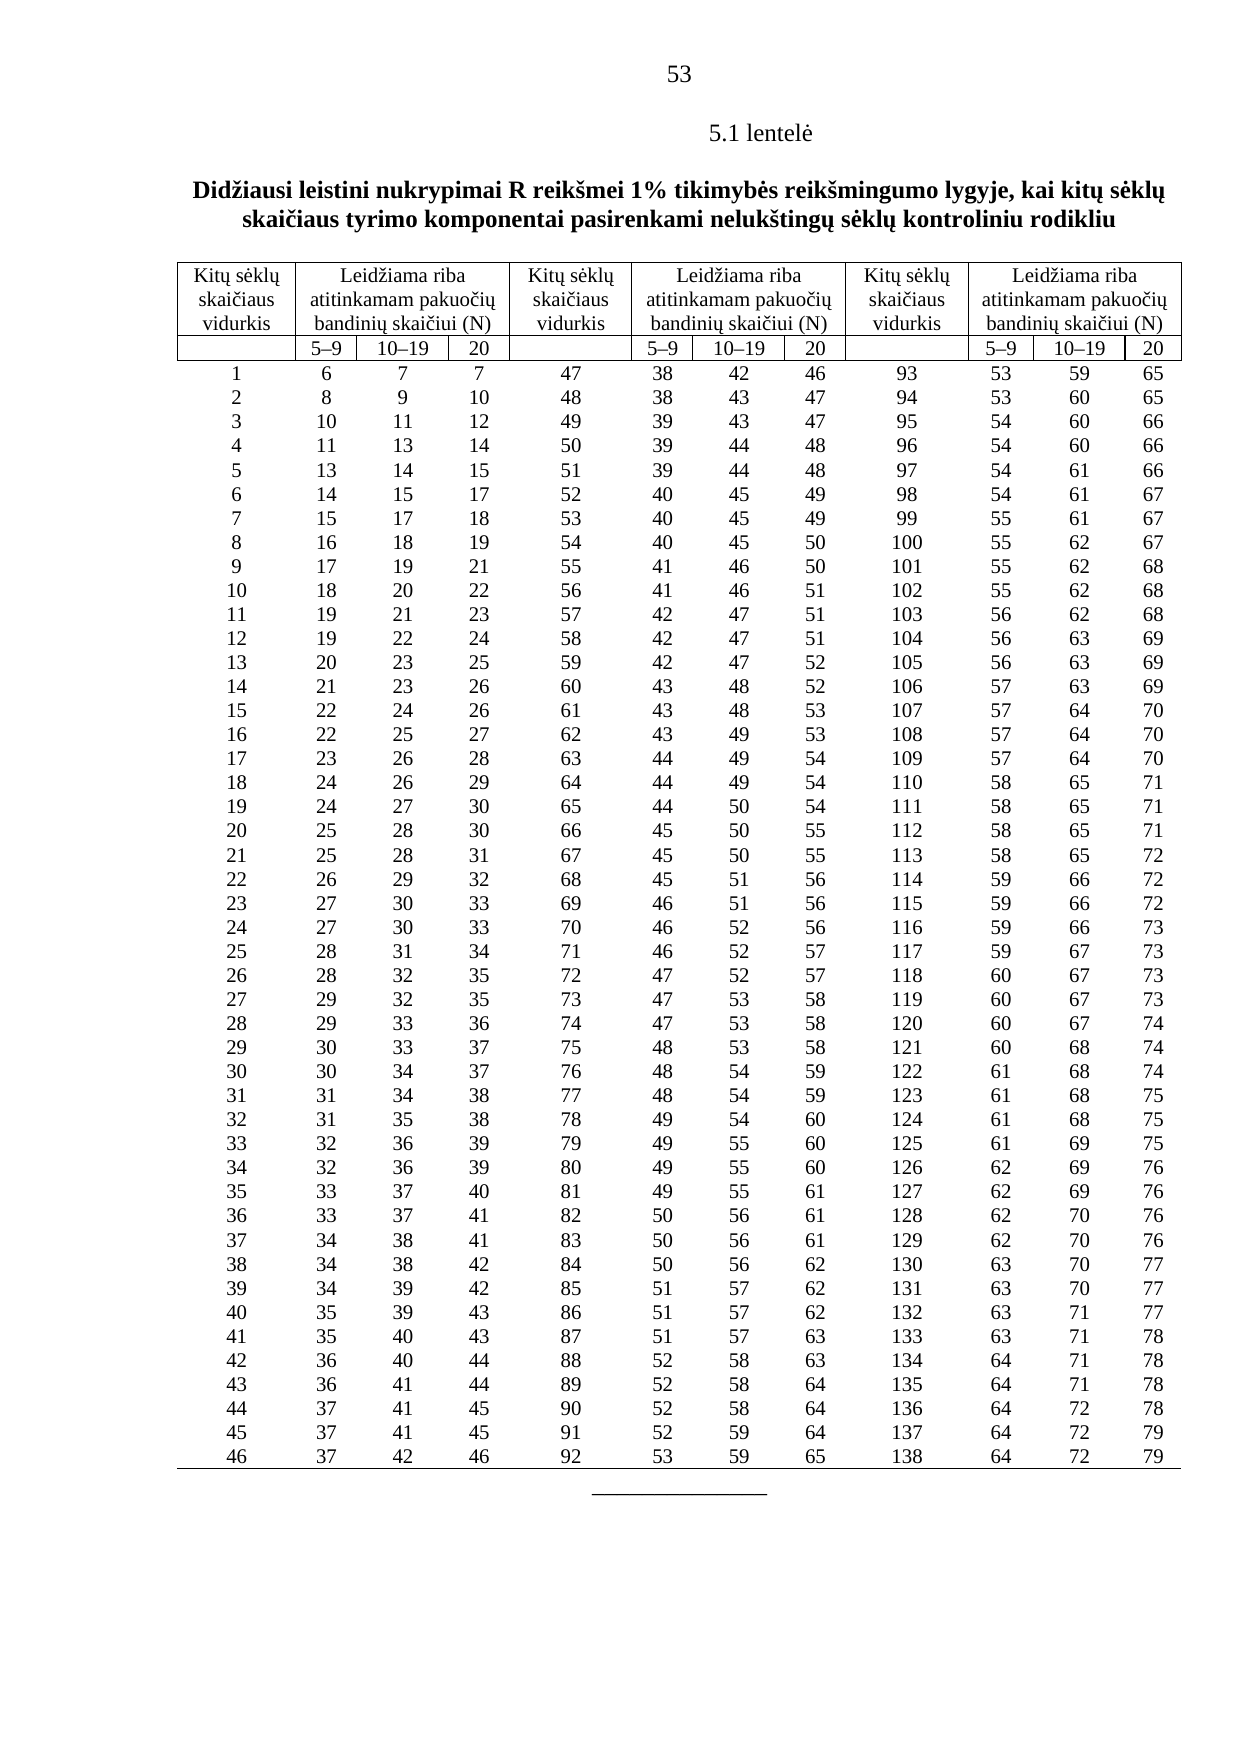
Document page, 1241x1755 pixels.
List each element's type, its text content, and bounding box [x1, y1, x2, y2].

table_cell 40 [632, 530, 693, 554]
table_cell 39 [632, 458, 693, 482]
table_cell 44 [448, 1348, 509, 1372]
table_cell 134 [846, 1348, 968, 1372]
table_cell 71 [1034, 1300, 1125, 1324]
table_cell 28 [448, 746, 509, 770]
table_cell 40 [632, 482, 693, 506]
table_cell 78 [1125, 1396, 1181, 1420]
table_cell 91 [510, 1420, 632, 1444]
table_cell 98 [846, 482, 968, 506]
table_cell 61 [785, 1204, 846, 1227]
table_cell 52 [632, 1348, 693, 1372]
table_cell 76 [1125, 1228, 1181, 1252]
table_cell 63 [968, 1300, 1033, 1324]
table_header Kitų sėklų skaičiaus vidurkis [510, 263, 631, 335]
table_cell 42 [448, 1252, 509, 1276]
table_cell 22 [296, 722, 357, 746]
table_cell 58 [968, 794, 1033, 818]
table_cell 19 [177, 794, 296, 818]
table_cell 125 [846, 1131, 968, 1155]
table_cell 18 [448, 506, 509, 530]
table_cell 13 [177, 650, 296, 674]
table_cell 49 [632, 1107, 693, 1131]
table_cell 57 [510, 602, 632, 626]
table_cell 60 [968, 1035, 1033, 1059]
table_cell 52 [693, 915, 785, 939]
table_cell 26 [357, 746, 448, 770]
table_cell 112 [846, 819, 968, 842]
table_cell 17 [357, 506, 448, 530]
table_cell 48 [785, 434, 846, 457]
table_cell 42 [448, 1276, 509, 1300]
table_cell 132 [846, 1300, 968, 1324]
table_cell 72 [1125, 843, 1181, 867]
table_cell 66 [1034, 867, 1125, 891]
table_cell 58 [785, 987, 846, 1011]
table_cell 56 [785, 867, 846, 891]
table_cell 37 [357, 1204, 448, 1227]
table_cell 53 [693, 1035, 785, 1059]
text Didžiausi leistini nukrypimai R reikšmei 1% tikimybės reikšmingumo lygyje, kai kitų sėklų skaičiaus tyrimo komponentai pasirenkami nelukštingų sėklų kontroliniu rodikliu [177, 176, 1181, 233]
table_cell 36 [448, 1011, 509, 1035]
table_cell 73 [1125, 939, 1181, 963]
table_cell 20 [1126, 336, 1181, 360]
table_cell 46 [177, 1444, 296, 1468]
table_cell 61 [1034, 482, 1125, 506]
table_cell 62 [785, 1300, 846, 1324]
table_cell 61 [1034, 506, 1125, 530]
table_cell 11 [296, 434, 357, 457]
table_cell 58 [785, 1035, 846, 1059]
table_cell 124 [846, 1107, 968, 1131]
table_cell 47 [510, 361, 632, 385]
table_cell 68 [1034, 1083, 1125, 1107]
table_cell 83 [510, 1228, 632, 1252]
table_cell 48 [693, 674, 785, 698]
table_cell 42 [357, 1444, 448, 1468]
table_cell 69 [1125, 650, 1181, 674]
table_cell 31 [296, 1083, 357, 1107]
table_cell 50 [693, 819, 785, 842]
table_cell 44 [632, 746, 693, 770]
table_cell 61 [785, 1179, 846, 1203]
table_cell 43 [177, 1372, 296, 1396]
table_cell 43 [693, 409, 785, 433]
table_cell 47 [693, 602, 785, 626]
table_cell 32 [357, 987, 448, 1011]
table_cell 45 [632, 843, 693, 867]
table_cell 23 [357, 650, 448, 674]
table_cell 22 [177, 867, 296, 891]
table_cell 58 [785, 1011, 846, 1035]
table_cell 66 [1125, 458, 1181, 482]
table_cell 45 [693, 530, 785, 554]
table_cell 38 [177, 1252, 296, 1276]
table_cell 63 [785, 1348, 846, 1372]
table_cell 39 [632, 434, 693, 457]
table_cell 128 [846, 1204, 968, 1227]
table_cell 96 [846, 434, 968, 457]
table_cell 40 [177, 1300, 296, 1324]
table_cell 17 [296, 554, 357, 578]
table_cell 74 [1125, 1011, 1181, 1035]
table_cell 51 [785, 578, 846, 602]
table_cell 33 [296, 1179, 357, 1203]
table_cell 71 [1034, 1348, 1125, 1372]
table_cell 59 [785, 1059, 846, 1083]
table_cell 26 [177, 963, 296, 987]
table_cell 70 [1125, 746, 1181, 770]
table_cell 28 [357, 819, 448, 842]
table_cell 10–19 [357, 336, 448, 360]
table_cell 65 [510, 794, 632, 818]
table_cell 60 [1034, 434, 1125, 457]
table_cell 49 [632, 1179, 693, 1203]
table_cell 37 [448, 1035, 509, 1059]
table_cell 66 [1125, 434, 1181, 457]
table_cell 30 [357, 915, 448, 939]
table_cell 28 [296, 963, 357, 987]
table_cell 32 [177, 1107, 296, 1131]
table_cell 101 [846, 554, 968, 578]
table_cell 99 [846, 506, 968, 530]
table_cell 64 [1034, 698, 1125, 722]
table_cell 77 [510, 1083, 632, 1107]
table_cell 23 [177, 891, 296, 915]
table_cell 90 [510, 1396, 632, 1420]
table_cell 85 [510, 1276, 632, 1300]
table_cell 9 [177, 554, 296, 578]
table_cell 45 [693, 482, 785, 506]
table_cell 23 [296, 746, 357, 770]
table_cell 57 [968, 674, 1033, 698]
table_cell 15 [296, 506, 357, 530]
table_cell 53 [693, 987, 785, 1011]
table_cell 6 [296, 361, 357, 385]
table_cell 55 [693, 1155, 785, 1179]
table_cell 54 [968, 434, 1033, 457]
table_cell 63 [785, 1324, 846, 1348]
table_cell 56 [785, 891, 846, 915]
table_cell 51 [693, 891, 785, 915]
table_cell 48 [785, 458, 846, 482]
table_cell 56 [785, 915, 846, 939]
table_cell 51 [632, 1324, 693, 1348]
table_cell 21 [177, 843, 296, 867]
text 5.1 lentelė [177, 118, 1181, 147]
table_cell 34 [448, 939, 509, 963]
table_cell 59 [968, 939, 1033, 963]
table_cell 22 [448, 578, 509, 602]
table_cell 12 [177, 626, 296, 650]
table_cell 36 [296, 1348, 357, 1372]
table_cell 13 [296, 458, 357, 482]
table_cell 14 [177, 674, 296, 698]
table_cell 58 [510, 626, 632, 650]
table_cell 70 [1034, 1228, 1125, 1252]
table_cell 123 [846, 1083, 968, 1107]
table_cell 27 [177, 987, 296, 1011]
table_cell 41 [357, 1420, 448, 1444]
table_cell 62 [510, 722, 632, 746]
table_cell 39 [632, 409, 693, 433]
table_cell 114 [846, 867, 968, 891]
table_cell 47 [632, 963, 693, 987]
table_cell [846, 336, 968, 360]
table_cell 65 [1034, 843, 1125, 867]
table_cell 61 [968, 1131, 1033, 1155]
table_cell 59 [968, 915, 1033, 939]
table_cell 31 [296, 1107, 357, 1131]
table_cell 20 [296, 650, 357, 674]
table_cell 72 [1034, 1444, 1125, 1468]
table_cell 45 [693, 506, 785, 530]
table_cell 10 [177, 578, 296, 602]
table_cell 136 [846, 1396, 968, 1420]
table_cell 21 [296, 674, 357, 698]
table_cell 44 [177, 1396, 296, 1420]
table_cell 25 [357, 722, 448, 746]
table_cell 58 [693, 1348, 785, 1372]
table_cell 53 [632, 1444, 693, 1468]
table_cell 48 [632, 1083, 693, 1107]
table_cell 70 [1125, 698, 1181, 722]
table_cell 43 [693, 385, 785, 409]
table_cell 41 [448, 1228, 509, 1252]
table_cell [178, 336, 295, 360]
table_cell 87 [510, 1324, 632, 1348]
table_cell 63 [968, 1324, 1033, 1348]
table_cell 104 [846, 626, 968, 650]
table_cell 60 [1034, 409, 1125, 433]
table_cell 36 [357, 1131, 448, 1155]
table_cell 62 [785, 1276, 846, 1300]
table_cell 62 [968, 1179, 1033, 1203]
table_cell 63 [1034, 626, 1125, 650]
table_cell 117 [846, 939, 968, 963]
table_cell 49 [632, 1155, 693, 1179]
table_cell 135 [846, 1372, 968, 1396]
table_cell 35 [177, 1179, 296, 1203]
table_cell 79 [1125, 1444, 1181, 1468]
table_cell 58 [968, 843, 1033, 867]
table_cell 126 [846, 1155, 968, 1179]
table_cell 38 [357, 1252, 448, 1276]
table_cell 36 [357, 1155, 448, 1179]
table_cell 51 [510, 458, 632, 482]
table_cell 50 [693, 794, 785, 818]
table_cell 49 [693, 770, 785, 794]
table_cell 57 [785, 963, 846, 987]
table_cell 109 [846, 746, 968, 770]
table_cell 21 [357, 602, 448, 626]
table_cell 14 [296, 482, 357, 506]
table_cell 33 [357, 1011, 448, 1035]
table_cell 39 [357, 1300, 448, 1324]
table_cell 38 [357, 1228, 448, 1252]
table_cell 86 [510, 1300, 632, 1324]
table_cell 74 [1125, 1035, 1181, 1059]
table_cell 61 [968, 1107, 1033, 1131]
table_cell 35 [357, 1107, 448, 1131]
table_cell 27 [296, 915, 357, 939]
table_cell 110 [846, 770, 968, 794]
table_cell 57 [693, 1300, 785, 1324]
table_cell 54 [785, 746, 846, 770]
table_cell 60 [968, 1011, 1033, 1035]
table_cell 34 [357, 1059, 448, 1083]
table_cell 70 [1034, 1276, 1125, 1300]
table_cell 29 [448, 770, 509, 794]
table_cell 55 [785, 843, 846, 867]
table_cell 30 [296, 1035, 357, 1059]
table_cell 56 [693, 1204, 785, 1227]
table_cell 41 [448, 1204, 509, 1227]
table_cell 97 [846, 458, 968, 482]
table_cell 62 [785, 1252, 846, 1276]
table_cell 63 [510, 746, 632, 770]
table_cell 71 [1125, 794, 1181, 818]
table_cell 106 [846, 674, 968, 698]
table_cell 25 [177, 939, 296, 963]
table_cell 7 [177, 506, 296, 530]
table_cell 42 [693, 361, 785, 385]
table_cell 52 [632, 1420, 693, 1444]
table_cell 31 [448, 843, 509, 867]
table_cell 64 [510, 770, 632, 794]
table_cell 9 [357, 385, 448, 409]
table_cell 122 [846, 1059, 968, 1083]
table_cell 61 [1034, 458, 1125, 482]
table_header Leidžiama riba atitinkamam pakuočių bandinių skaičiui (N) [969, 263, 1181, 335]
table_cell 48 [510, 385, 632, 409]
table_cell 13 [357, 434, 448, 457]
table_cell 68 [1125, 602, 1181, 626]
table_cell 54 [510, 530, 632, 554]
table_cell 52 [632, 1396, 693, 1420]
table_cell 44 [632, 770, 693, 794]
table_cell 29 [357, 867, 448, 891]
table_cell 8 [177, 530, 296, 554]
table_cell 72 [1034, 1420, 1125, 1444]
table_cell 45 [448, 1396, 509, 1420]
table_cell 68 [510, 867, 632, 891]
table_cell 7 [357, 361, 448, 385]
table_cell 95 [846, 409, 968, 433]
table_cell 58 [693, 1396, 785, 1420]
table_cell 61 [968, 1059, 1033, 1083]
table_cell 16 [296, 530, 357, 554]
table_cell 48 [693, 698, 785, 722]
table_cell 64 [968, 1420, 1033, 1444]
table_cell 50 [632, 1228, 693, 1252]
table_cell 66 [1034, 891, 1125, 915]
table_cell 54 [968, 482, 1033, 506]
table_cell 33 [448, 891, 509, 915]
table_cell 5–9 [969, 336, 1033, 360]
table_cell 63 [1034, 650, 1125, 674]
table_cell 31 [177, 1083, 296, 1107]
table_cell 59 [1034, 361, 1125, 385]
table_cell 57 [968, 698, 1033, 722]
table_cell 76 [1125, 1155, 1181, 1179]
table_cell 44 [693, 434, 785, 457]
table_cell 64 [785, 1372, 846, 1396]
table_cell 55 [968, 578, 1033, 602]
table_cell 27 [448, 722, 509, 746]
table_cell 75 [1125, 1131, 1181, 1155]
table_cell 54 [785, 794, 846, 818]
table_cell 92 [510, 1444, 632, 1468]
table_cell 61 [968, 1083, 1033, 1107]
table_cell 53 [510, 506, 632, 530]
table_cell 41 [177, 1324, 296, 1348]
table_cell 78 [510, 1107, 632, 1131]
table_cell 62 [1034, 554, 1125, 578]
table_cell 72 [1125, 891, 1181, 915]
table_cell 35 [448, 987, 509, 1011]
table_cell 56 [693, 1252, 785, 1276]
table_cell 34 [296, 1252, 357, 1276]
table_cell 20 [177, 819, 296, 842]
table_cell 65 [1034, 819, 1125, 842]
table_cell 60 [785, 1155, 846, 1179]
table_cell 69 [1125, 674, 1181, 698]
table_cell 26 [448, 674, 509, 698]
table_cell 4 [177, 434, 296, 457]
table_cell 76 [510, 1059, 632, 1083]
table_cell 59 [510, 650, 632, 674]
table_cell 72 [1034, 1396, 1125, 1420]
table_cell 28 [296, 939, 357, 963]
table_cell 78 [1125, 1324, 1181, 1348]
table_cell 37 [296, 1396, 357, 1420]
table_cell 79 [510, 1131, 632, 1155]
table_cell 41 [357, 1372, 448, 1396]
table_cell 50 [632, 1252, 693, 1276]
table_cell 105 [846, 650, 968, 674]
table_cell 20 [357, 578, 448, 602]
table_cell 19 [296, 602, 357, 626]
table_cell 70 [510, 915, 632, 939]
table_cell 31 [357, 939, 448, 963]
table_cell 64 [968, 1348, 1033, 1372]
table_cell [510, 336, 631, 360]
table_cell 67 [1034, 987, 1125, 1011]
table_cell 57 [968, 722, 1033, 746]
table_cell 29 [296, 987, 357, 1011]
table_cell 44 [448, 1372, 509, 1396]
table_cell 40 [357, 1348, 448, 1372]
table_cell 65 [1034, 794, 1125, 818]
table_cell 63 [968, 1276, 1033, 1300]
table_cell 51 [632, 1276, 693, 1300]
table_cell 131 [846, 1276, 968, 1300]
table_cell 51 [693, 867, 785, 891]
table_cell 53 [968, 385, 1033, 409]
table_cell 30 [177, 1059, 296, 1083]
table_cell 129 [846, 1228, 968, 1252]
table_cell 18 [357, 530, 448, 554]
table_cell 33 [448, 915, 509, 939]
table_cell 52 [693, 939, 785, 963]
table_cell 34 [357, 1083, 448, 1107]
table_cell 37 [296, 1444, 357, 1468]
table_cell 11 [177, 602, 296, 626]
table_cell 20 [785, 336, 845, 360]
table_cell 46 [632, 939, 693, 963]
table_cell 49 [632, 1131, 693, 1155]
table_cell 45 [632, 819, 693, 842]
table_cell 70 [1125, 722, 1181, 746]
table_cell 7 [448, 361, 509, 385]
table_cell 56 [968, 626, 1033, 650]
table_cell 73 [1125, 963, 1181, 987]
table_cell 58 [968, 819, 1033, 842]
table_cell 46 [693, 578, 785, 602]
table_cell 69 [1125, 626, 1181, 650]
table_cell 46 [448, 1444, 509, 1468]
table_cell 71 [1034, 1372, 1125, 1396]
table_cell 133 [846, 1324, 968, 1348]
table_cell 74 [510, 1011, 632, 1035]
table_cell 54 [693, 1059, 785, 1083]
table_cell 45 [177, 1420, 296, 1444]
table_cell 55 [968, 554, 1033, 578]
table_cell 119 [846, 987, 968, 1011]
table_cell 59 [693, 1420, 785, 1444]
table_cell 24 [296, 770, 357, 794]
table_cell 60 [968, 987, 1033, 1011]
table_cell 93 [846, 361, 968, 385]
table_cell 43 [632, 722, 693, 746]
table_cell 75 [510, 1035, 632, 1059]
table_cell 30 [357, 891, 448, 915]
table_cell 37 [177, 1228, 296, 1252]
table_cell 47 [632, 987, 693, 1011]
table_cell 46 [785, 361, 846, 385]
table_cell 74 [1125, 1059, 1181, 1083]
table_cell 34 [296, 1276, 357, 1300]
table_cell 30 [448, 819, 509, 842]
table_cell 38 [632, 385, 693, 409]
table_cell 57 [693, 1276, 785, 1300]
table_cell 24 [296, 794, 357, 818]
table_cell 50 [785, 530, 846, 554]
table_cell 47 [632, 1011, 693, 1035]
table_cell 48 [632, 1059, 693, 1083]
table_cell 77 [1125, 1300, 1181, 1324]
table_cell 60 [785, 1107, 846, 1131]
table_cell 113 [846, 843, 968, 867]
table_cell 67 [510, 843, 632, 867]
table_cell 59 [785, 1083, 846, 1107]
table_cell 50 [510, 434, 632, 457]
table_cell 79 [1125, 1420, 1181, 1444]
table_cell 68 [1034, 1035, 1125, 1059]
table_cell 76 [1125, 1179, 1181, 1203]
table_cell 55 [785, 819, 846, 842]
table_cell 73 [1125, 987, 1181, 1011]
table_cell 63 [968, 1252, 1033, 1276]
table_cell 24 [448, 626, 509, 650]
table_cell 57 [785, 939, 846, 963]
table_cell 22 [357, 626, 448, 650]
table_cell 67 [1034, 963, 1125, 987]
table_cell 56 [968, 650, 1033, 674]
table_cell 33 [177, 1131, 296, 1155]
table_cell 100 [846, 530, 968, 554]
table_cell 67 [1034, 939, 1125, 963]
table_cell 50 [632, 1204, 693, 1227]
table_cell 30 [296, 1059, 357, 1083]
table_cell 52 [632, 1372, 693, 1396]
table_cell 52 [785, 674, 846, 698]
table_cell 56 [693, 1228, 785, 1252]
table_cell 36 [177, 1204, 296, 1227]
table_cell 24 [357, 698, 448, 722]
table_cell 43 [448, 1300, 509, 1324]
table_cell 5–9 [296, 336, 356, 360]
table_cell 56 [510, 578, 632, 602]
table_cell 69 [1034, 1131, 1125, 1155]
table_cell 52 [510, 482, 632, 506]
table_cell 62 [1034, 602, 1125, 626]
table_cell 32 [296, 1131, 357, 1155]
table_cell 44 [632, 794, 693, 818]
table_cell 10 [448, 385, 509, 409]
table_cell 42 [632, 626, 693, 650]
table_cell 19 [357, 554, 448, 578]
table_cell 5–9 [632, 336, 692, 360]
table_cell 55 [510, 554, 632, 578]
table_cell 1 [177, 361, 296, 385]
table_cell 111 [846, 794, 968, 818]
table_cell 35 [448, 963, 509, 987]
table_cell 60 [510, 674, 632, 698]
table_cell 8 [296, 385, 357, 409]
table_cell 116 [846, 915, 968, 939]
table_cell 54 [968, 409, 1033, 433]
table_cell 71 [510, 939, 632, 963]
table_cell 64 [1034, 722, 1125, 746]
table_cell 40 [357, 1324, 448, 1348]
table_cell 64 [968, 1396, 1033, 1420]
table_cell 55 [693, 1131, 785, 1155]
table_cell 69 [510, 891, 632, 915]
table_cell 120 [846, 1011, 968, 1035]
table_cell 34 [177, 1155, 296, 1179]
table_cell 58 [968, 770, 1033, 794]
table_cell 27 [296, 891, 357, 915]
table_cell 34 [296, 1228, 357, 1252]
table_cell 15 [357, 482, 448, 506]
table_cell 68 [1125, 554, 1181, 578]
table_cell 89 [510, 1372, 632, 1396]
table_cell 49 [693, 746, 785, 770]
table_cell 68 [1125, 578, 1181, 602]
table_header Leidžiama riba atitinkamam pakuočių bandinių skaičiui (N) [296, 263, 509, 335]
table_cell 43 [632, 698, 693, 722]
table_cell 46 [632, 891, 693, 915]
table_cell 19 [448, 530, 509, 554]
table_cell 77 [1125, 1276, 1181, 1300]
table_cell 23 [357, 674, 448, 698]
table_cell 45 [632, 867, 693, 891]
table_cell 42 [632, 602, 693, 626]
table_cell 48 [632, 1035, 693, 1059]
table_cell 77 [1125, 1252, 1181, 1276]
table_cell 59 [968, 891, 1033, 915]
table_cell 62 [968, 1204, 1033, 1227]
table_cell 5 [177, 458, 296, 482]
table_cell 33 [357, 1035, 448, 1059]
table_cell 81 [510, 1179, 632, 1203]
table_cell 60 [1034, 385, 1125, 409]
table_cell 62 [1034, 530, 1125, 554]
table_cell 25 [448, 650, 509, 674]
table_cell 17 [177, 746, 296, 770]
table_cell 39 [448, 1131, 509, 1155]
table_header Kitų sėklų skaičiaus vidurkis [178, 263, 295, 335]
table_cell 60 [785, 1131, 846, 1155]
table_cell 54 [968, 458, 1033, 482]
table_cell 69 [1034, 1155, 1125, 1179]
table_cell 18 [296, 578, 357, 602]
table_cell 39 [177, 1276, 296, 1300]
table_cell 67 [1125, 506, 1181, 530]
table_cell 61 [785, 1228, 846, 1252]
table_cell 59 [968, 867, 1033, 891]
table_cell 121 [846, 1035, 968, 1059]
table_cell 55 [693, 1179, 785, 1203]
table_cell 55 [968, 506, 1033, 530]
table_cell 63 [1034, 674, 1125, 698]
table_cell 49 [693, 722, 785, 746]
table_cell 65 [1034, 770, 1125, 794]
table_cell 20 [449, 336, 509, 360]
table_cell 40 [632, 506, 693, 530]
table_cell 102 [846, 578, 968, 602]
table_cell 3 [177, 409, 296, 433]
table_cell 67 [1034, 1011, 1125, 1035]
table_cell 26 [296, 867, 357, 891]
table_cell 115 [846, 891, 968, 915]
table_cell 51 [785, 626, 846, 650]
table_cell 127 [846, 1179, 968, 1203]
table_cell 62 [968, 1228, 1033, 1252]
table_cell 46 [693, 554, 785, 578]
table_cell 64 [968, 1444, 1033, 1468]
table_cell 62 [1034, 578, 1125, 602]
table_cell 66 [510, 819, 632, 842]
table_cell 64 [1034, 746, 1125, 770]
table_cell 51 [632, 1300, 693, 1324]
table_cell 70 [1034, 1252, 1125, 1276]
table_cell 72 [510, 963, 632, 987]
table_cell 2 [177, 385, 296, 409]
table_cell 65 [785, 1444, 846, 1468]
table_cell 45 [448, 1420, 509, 1444]
table_cell 51 [785, 602, 846, 626]
table_cell 47 [785, 409, 846, 433]
table_cell 58 [693, 1372, 785, 1396]
table_cell 56 [968, 602, 1033, 626]
table_cell 64 [785, 1420, 846, 1444]
table_cell 39 [448, 1155, 509, 1179]
table_cell 53 [693, 1011, 785, 1035]
table_cell 32 [448, 867, 509, 891]
table_cell 38 [448, 1107, 509, 1131]
table_cell 41 [632, 578, 693, 602]
table_cell 88 [510, 1348, 632, 1372]
table_cell 47 [693, 650, 785, 674]
table_cell 84 [510, 1252, 632, 1276]
table_cell 42 [632, 650, 693, 674]
table_cell 18 [177, 770, 296, 794]
text ______________ [177, 1469, 1181, 1498]
table_cell 68 [1034, 1107, 1125, 1131]
table_cell 78 [1125, 1348, 1181, 1372]
table_header Kitų sėklų skaičiaus vidurkis [846, 263, 968, 335]
table_header Leidžiama riba atitinkamam pakuočių bandinių skaičiui (N) [632, 263, 845, 335]
table_cell 35 [296, 1300, 357, 1324]
table_cell 28 [177, 1011, 296, 1035]
table_cell 75 [1125, 1083, 1181, 1107]
table_cell 62 [968, 1155, 1033, 1179]
table_cell 73 [1125, 915, 1181, 939]
table_cell 37 [357, 1179, 448, 1203]
table_cell 59 [693, 1444, 785, 1468]
table_cell 40 [448, 1179, 509, 1203]
table_cell 10–19 [693, 336, 784, 360]
table_cell 41 [357, 1396, 448, 1420]
table_cell 44 [693, 458, 785, 482]
table_cell 65 [1125, 361, 1181, 385]
table_cell 17 [448, 482, 509, 506]
table_cell 46 [632, 915, 693, 939]
table_cell 138 [846, 1444, 968, 1468]
table_cell 26 [357, 770, 448, 794]
table_cell 19 [296, 626, 357, 650]
table_cell 108 [846, 722, 968, 746]
table_cell 16 [177, 722, 296, 746]
table_cell 25 [296, 819, 357, 842]
table_cell 70 [1034, 1204, 1125, 1227]
table_cell 80 [510, 1155, 632, 1179]
table_cell 10 [296, 409, 357, 433]
table_cell 50 [693, 843, 785, 867]
table_cell 41 [632, 554, 693, 578]
table_cell 73 [510, 987, 632, 1011]
table_cell 49 [785, 506, 846, 530]
table_cell 66 [1034, 915, 1125, 939]
table_cell 64 [785, 1396, 846, 1420]
table_cell 12 [448, 409, 509, 433]
table_cell 67 [1125, 482, 1181, 506]
table_cell 61 [510, 698, 632, 722]
table_cell 21 [448, 554, 509, 578]
table_cell 72 [1125, 867, 1181, 891]
table_cell 15 [177, 698, 296, 722]
table_cell 53 [785, 698, 846, 722]
table_cell 137 [846, 1420, 968, 1444]
table_cell 78 [1125, 1372, 1181, 1396]
table_cell 6 [177, 482, 296, 506]
table_cell 26 [448, 698, 509, 722]
table_cell 67 [1125, 530, 1181, 554]
table_cell 55 [968, 530, 1033, 554]
table_cell 76 [1125, 1204, 1181, 1227]
table_cell 37 [296, 1420, 357, 1444]
table_cell 27 [357, 794, 448, 818]
table_cell 107 [846, 698, 968, 722]
table_cell 71 [1125, 819, 1181, 842]
table_cell 10–19 [1034, 336, 1124, 360]
table_cell 49 [510, 409, 632, 433]
table_cell 29 [296, 1011, 357, 1035]
table_cell 38 [632, 361, 693, 385]
table_cell 35 [296, 1324, 357, 1348]
table_cell 50 [785, 554, 846, 578]
table_cell 37 [448, 1059, 509, 1083]
table_cell 69 [1034, 1179, 1125, 1203]
table_cell 57 [693, 1324, 785, 1348]
table_cell 103 [846, 602, 968, 626]
table_cell 82 [510, 1204, 632, 1227]
table_cell 54 [693, 1083, 785, 1107]
table_cell 54 [785, 770, 846, 794]
table_cell 75 [1125, 1107, 1181, 1131]
table_cell 60 [968, 963, 1033, 987]
table_cell 24 [177, 915, 296, 939]
table_cell 66 [1125, 409, 1181, 433]
table_cell 52 [693, 963, 785, 987]
table_cell 42 [177, 1348, 296, 1372]
table_cell 32 [357, 963, 448, 987]
table_cell 53 [968, 361, 1033, 385]
table_cell 14 [357, 458, 448, 482]
table_cell 36 [296, 1372, 357, 1396]
table_cell 43 [448, 1324, 509, 1348]
table_cell 30 [448, 794, 509, 818]
table_cell 47 [693, 626, 785, 650]
table_cell 29 [177, 1035, 296, 1059]
table_cell 64 [968, 1372, 1033, 1396]
table_cell 71 [1034, 1324, 1125, 1348]
table_cell 14 [448, 434, 509, 457]
table_cell 39 [357, 1276, 448, 1300]
table_cell 130 [846, 1252, 968, 1276]
table_cell 68 [1034, 1059, 1125, 1083]
table_cell 47 [785, 385, 846, 409]
table_cell 28 [357, 843, 448, 867]
table_cell 38 [448, 1083, 509, 1107]
table_cell 33 [296, 1204, 357, 1227]
table_cell 15 [448, 458, 509, 482]
table_cell 49 [785, 482, 846, 506]
table_cell 57 [968, 746, 1033, 770]
table_cell 32 [296, 1155, 357, 1179]
table_cell 53 [785, 722, 846, 746]
table_cell 23 [448, 602, 509, 626]
table_cell 11 [357, 409, 448, 433]
table_cell 25 [296, 843, 357, 867]
table_cell 65 [1125, 385, 1181, 409]
table_cell 118 [846, 963, 968, 987]
table_cell 43 [632, 674, 693, 698]
table_cell 94 [846, 385, 968, 409]
table_cell 52 [785, 650, 846, 674]
table_cell 71 [1125, 770, 1181, 794]
table_cell 22 [296, 698, 357, 722]
table_cell 54 [693, 1107, 785, 1131]
